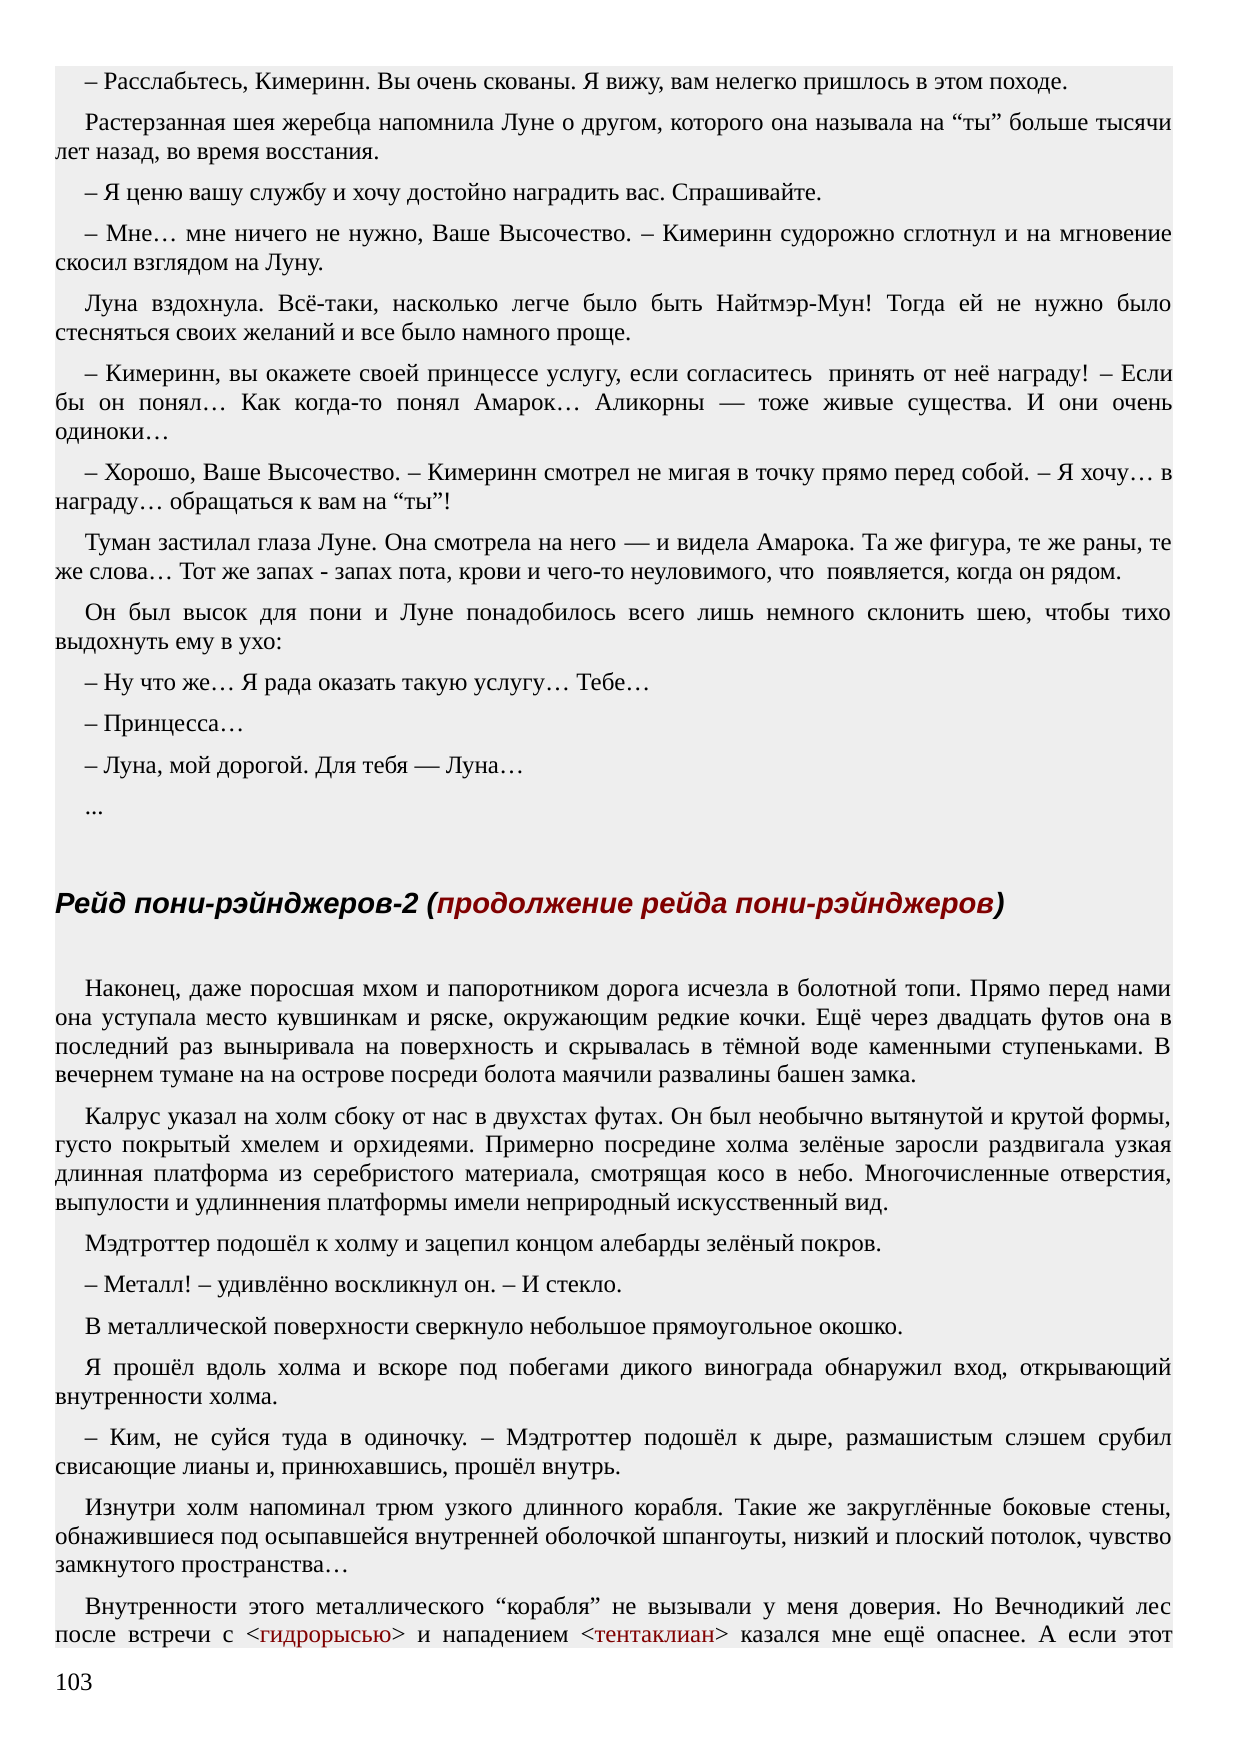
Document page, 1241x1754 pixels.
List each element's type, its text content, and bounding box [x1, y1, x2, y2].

text В металлической поверхности сверкнуло небольшое прямоугольное окошко. [55, 1311, 1173, 1339]
text Калрус указал на холм сбоку от нас в двухстах футах. Он был необычно вытянутой и крутой формы, густо покрытый хмелем и орхидеями. Примерно посредине холма зелёные заросли раздвигала узкая длинная платформа из серебристого материала, смотрящая косо в небо. Многочисленные отверстия, выпулости и удлиннения платформы имели неприродный искусственный вид. [55, 1101, 1173, 1216]
text Наконец, даже поросшая мхом и папоротником дорога исчезла в болотной топи. Прямо перед нами она уступала место кувшинкам и ряске, окружающим редкие кочки. Ещё через двадцать футов она в последний раз выныривала на поверхность и скрывалась в тёмной воде каменными ступеньками. В вечернем тумане на на острове посреди болота маячили развалины башен замка. [55, 973, 1173, 1088]
text Мэдтроттер подошёл к холму и зацепил концом алебарды зелёный покров. [55, 1228, 1173, 1257]
text Туман застилал глаза Луне. Она смотрела на него — и видела Амарока. Та же фигура, те же раны, те же слова… Тот же запах - запах пота, крови и чего-то неуловимого, что появляется, когда он рядом. [55, 527, 1173, 585]
text ... [55, 791, 1173, 820]
text – Ким, не суйся туда в одиночку. – Мэдтроттер подошёл к дыре, размашистым слэшем срубил свисающие лианы и, принюхавшись, прошёл внутрь. [55, 1422, 1173, 1479]
text – Расслабьтесь, Кимеринн. Вы очень скованы. Я вижу, вам нелегко пришлось в этом походе. [55, 66, 1173, 95]
text Растерзанная шея жеребца напомнила Луне о другом, которого она называла на “ты” больше тысячи лет назад, во время восстания. [55, 107, 1173, 165]
text – Кимеринн, вы окажете своей принцессе услугу, если согласитесь принять от неё награду! – Если бы он понял… Как когда-то понял Амарок… Аликорны — тоже живые существа. И они очень одиноки… [55, 358, 1173, 445]
text – Ну что же… Я рада оказать такую услугу… Тебе… [55, 667, 1173, 696]
text Внутренности этого металлического “корабля” не вызывали у меня доверия. Но Вечнодикий лес после встречи с <гидрорысью> и нападением <тентаклиан> казался мне ещё опаснее. А если этот [55, 1591, 1173, 1648]
text – Мне… мне ничего не нужно, Ваше Высочество. – Кимеринн судорожно сглотнул и на мгновение скосил взглядом на Луну. [55, 218, 1173, 276]
text – Металл! – удивлённо воскликнул он. – И стекло. [55, 1269, 1173, 1298]
text Луна вздохнула. Всё-таки, насколько легче было быть Найтмэр-Мун! Тогда ей не нужно было стесняться своих желаний и все было намного проще. [55, 288, 1173, 346]
text – Хорошо, Ваше Высочество. – Кимеринн смотрел не мигая в точку прямо перед собой. – Я хочу… в награду… обращаться к вам на “ты”! [55, 457, 1173, 515]
text – Я ценю вашу службу и хочу достойно наградить вас. Спрашивайте. [55, 177, 1173, 206]
subtitle Рейд пони-рэйнджеров-2 (продолжение рейда пони-рэйнджеров) [55, 886, 1173, 919]
text Я прошёл вдоль холма и вскоре под побегами дикого винограда обнаружил вход, открывающий внутренности холма. [55, 1352, 1173, 1409]
text Он был высок для пони и Луне понадобилось всего лишь немного склонить шею, чтобы тихо выдохнуть ему в ухо: [55, 597, 1173, 655]
text – Принцесса… [55, 708, 1173, 737]
text – Луна, мой дорогой. Для тебя — Луна… [55, 750, 1173, 778]
text Изнутри холм напоминал трюм узкого длинного корабля. Такие же закруглённые боковые стены, обнажившиеся под осыпавшейся внутренней оболочкой шпангоуты, низкий и плоский потолок, чувство замкнутого пространства… [55, 1492, 1173, 1578]
